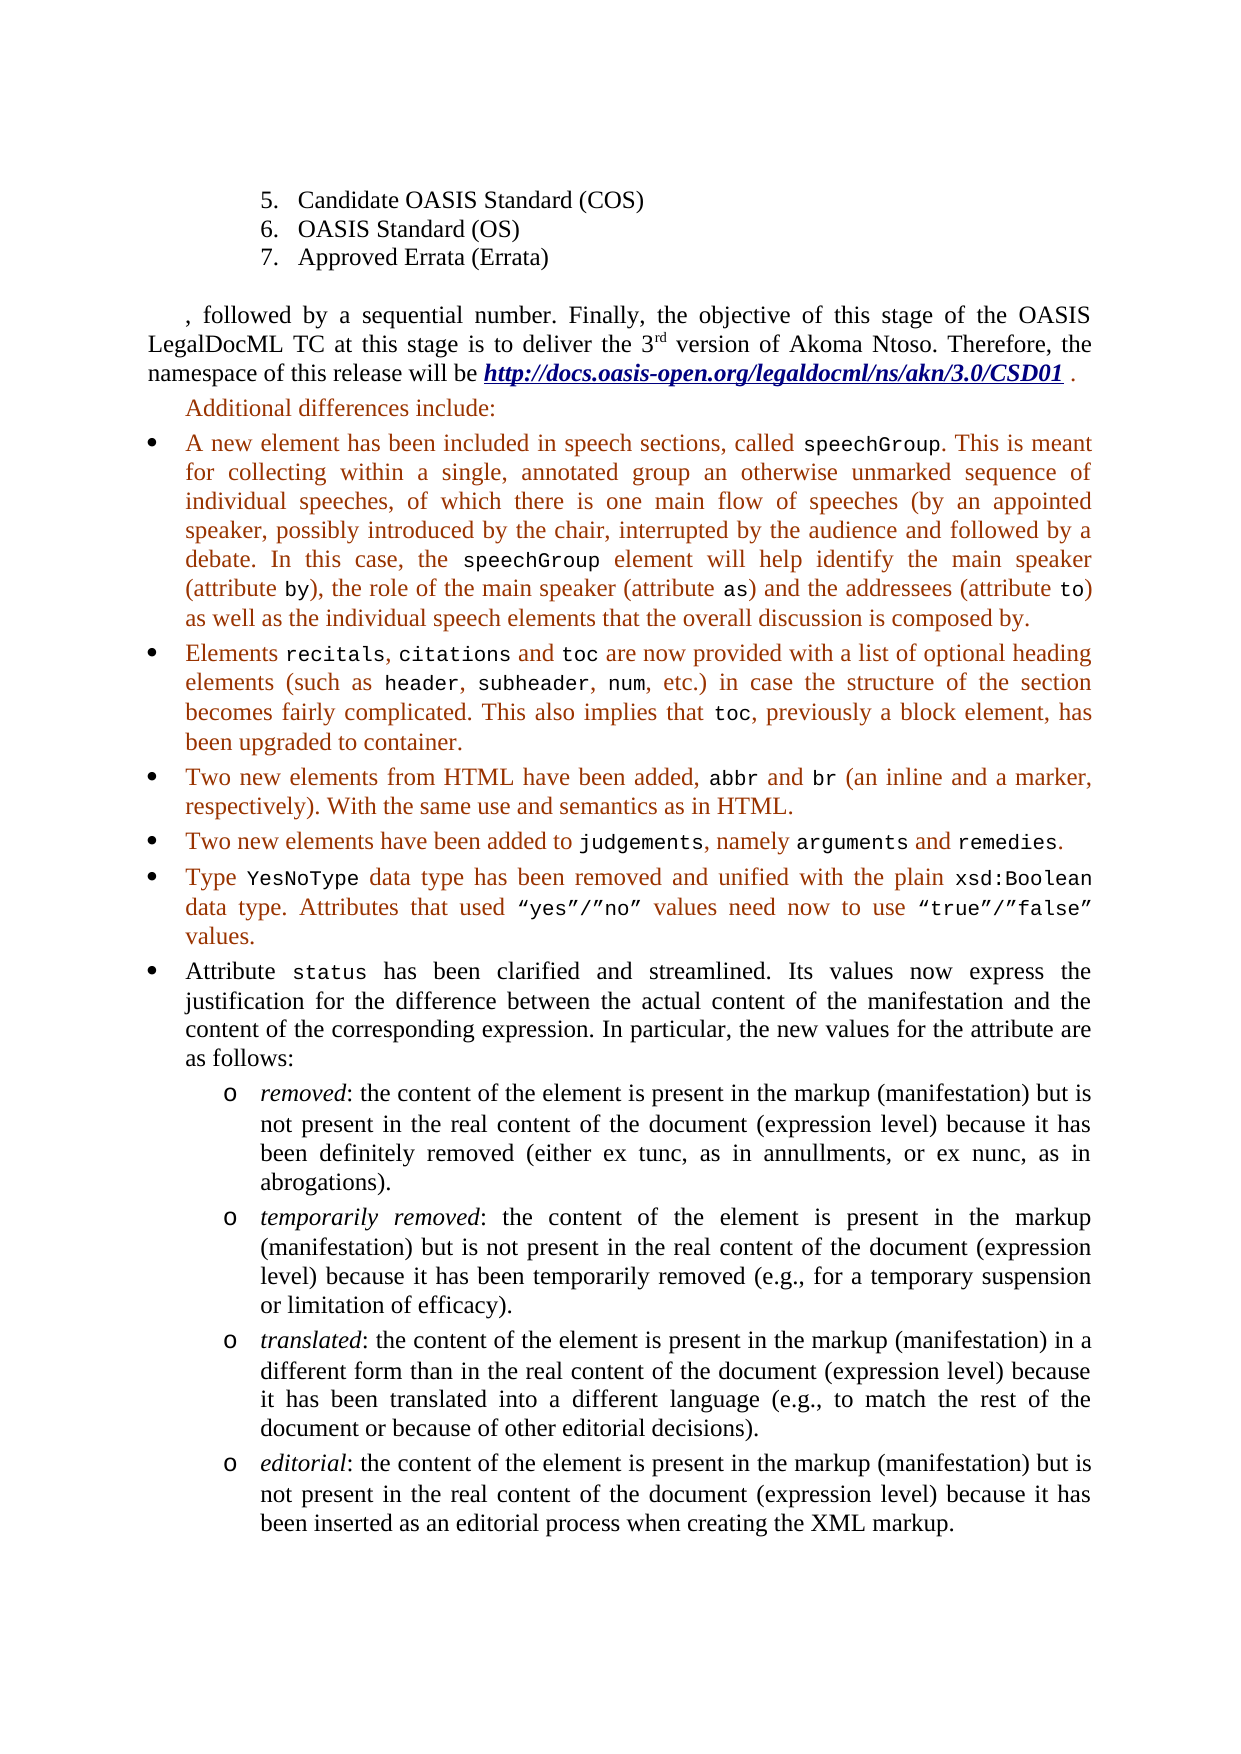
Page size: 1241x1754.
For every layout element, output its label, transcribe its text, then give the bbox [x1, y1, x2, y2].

list Two new elements have been added to judgements, namely arguments and remedies. [148, 826, 1092, 856]
list temporarily removed: the content of the element is present in the markup (manifestation) but is not present in the real content of the document (expression level) because it has been temporarily removed (e.g., for a temporary suspension or limitation of efficacy). [223, 1202, 1092, 1319]
list Candidate OASIS Standard (COS) [260, 185, 1092, 214]
text , followed by a sequential number. Finally, the objective of this stage of the OASIS LegalDocML TC at this stage is to deliver the 3rd version of Akoma Ntoso. Therefore, the namespace of this release will be http://docs.oasis-open.org/legaldocml/ns/akn/3.0/CSD01 . [148, 300, 1092, 387]
list translated: the content of the element is present in the markup (manifestation) in a different form than in the real content of the document (expression level) because it has been translated into a different language (e.g., to match the rest of the document or because of other editorial decisions). [223, 1325, 1092, 1442]
list removed: the content of the element is present in the markup (manifestation) but is not present in the real content of the document (expression level) because it has been definitely removed (either ex tunc, as in annullments, or ex nunc, as in abrogations). [223, 1078, 1092, 1195]
list Type YesNoType data type has been removed and unified with the plain xsd:Boolean data type. Attributes that used “yes”/”no” values need now to use “true”/”false” values. [148, 862, 1092, 950]
list Approved Errata (Errata) [260, 242, 1092, 271]
list Two new elements from HTML have been added, abbr and br (an inline and a marker, respectively). With the same use and semantics as in HTML. [148, 762, 1092, 820]
list Elements recitals, citations and toc are now provided with a list of optional heading elements (such as header, subheader, num, etc.) in case the structure of the section becomes fairly complicated. This also implies that toc, previously a block element, has been upgraded to container. [148, 638, 1092, 755]
list editorial: the content of the element is present in the markup (manifestation) but is not present in the real content of the document (expression level) because it has been inserted as an editorial process when creating the XML markup. [223, 1448, 1092, 1537]
list Attribute status has been clarified and streamlined. Its values now express the justification for the difference between the actual content of the manifestation and the content of the corresponding expression. In particular, the new values for the attribute are as follows: [148, 956, 1092, 1072]
list A new element has been included in speech sections, called speechGroup. This is meant for collecting within a single, annotated group an otherwise unmarked sequence of individual speeches, of which there is one main flow of speeches (by an appointed speaker, possibly introduced by the chair, interrupted by the audience and followed by a debate. In this case, the speechGroup element will help identify the main speaker (attribute by), the role of the main speaker (attribute as) and the addressees (attribute to) as well as the individual speech elements that the overall discussion is composed by. [148, 428, 1092, 632]
list OASIS Standard (OS) [260, 214, 1092, 242]
text Additional differences include: [148, 393, 1092, 422]
